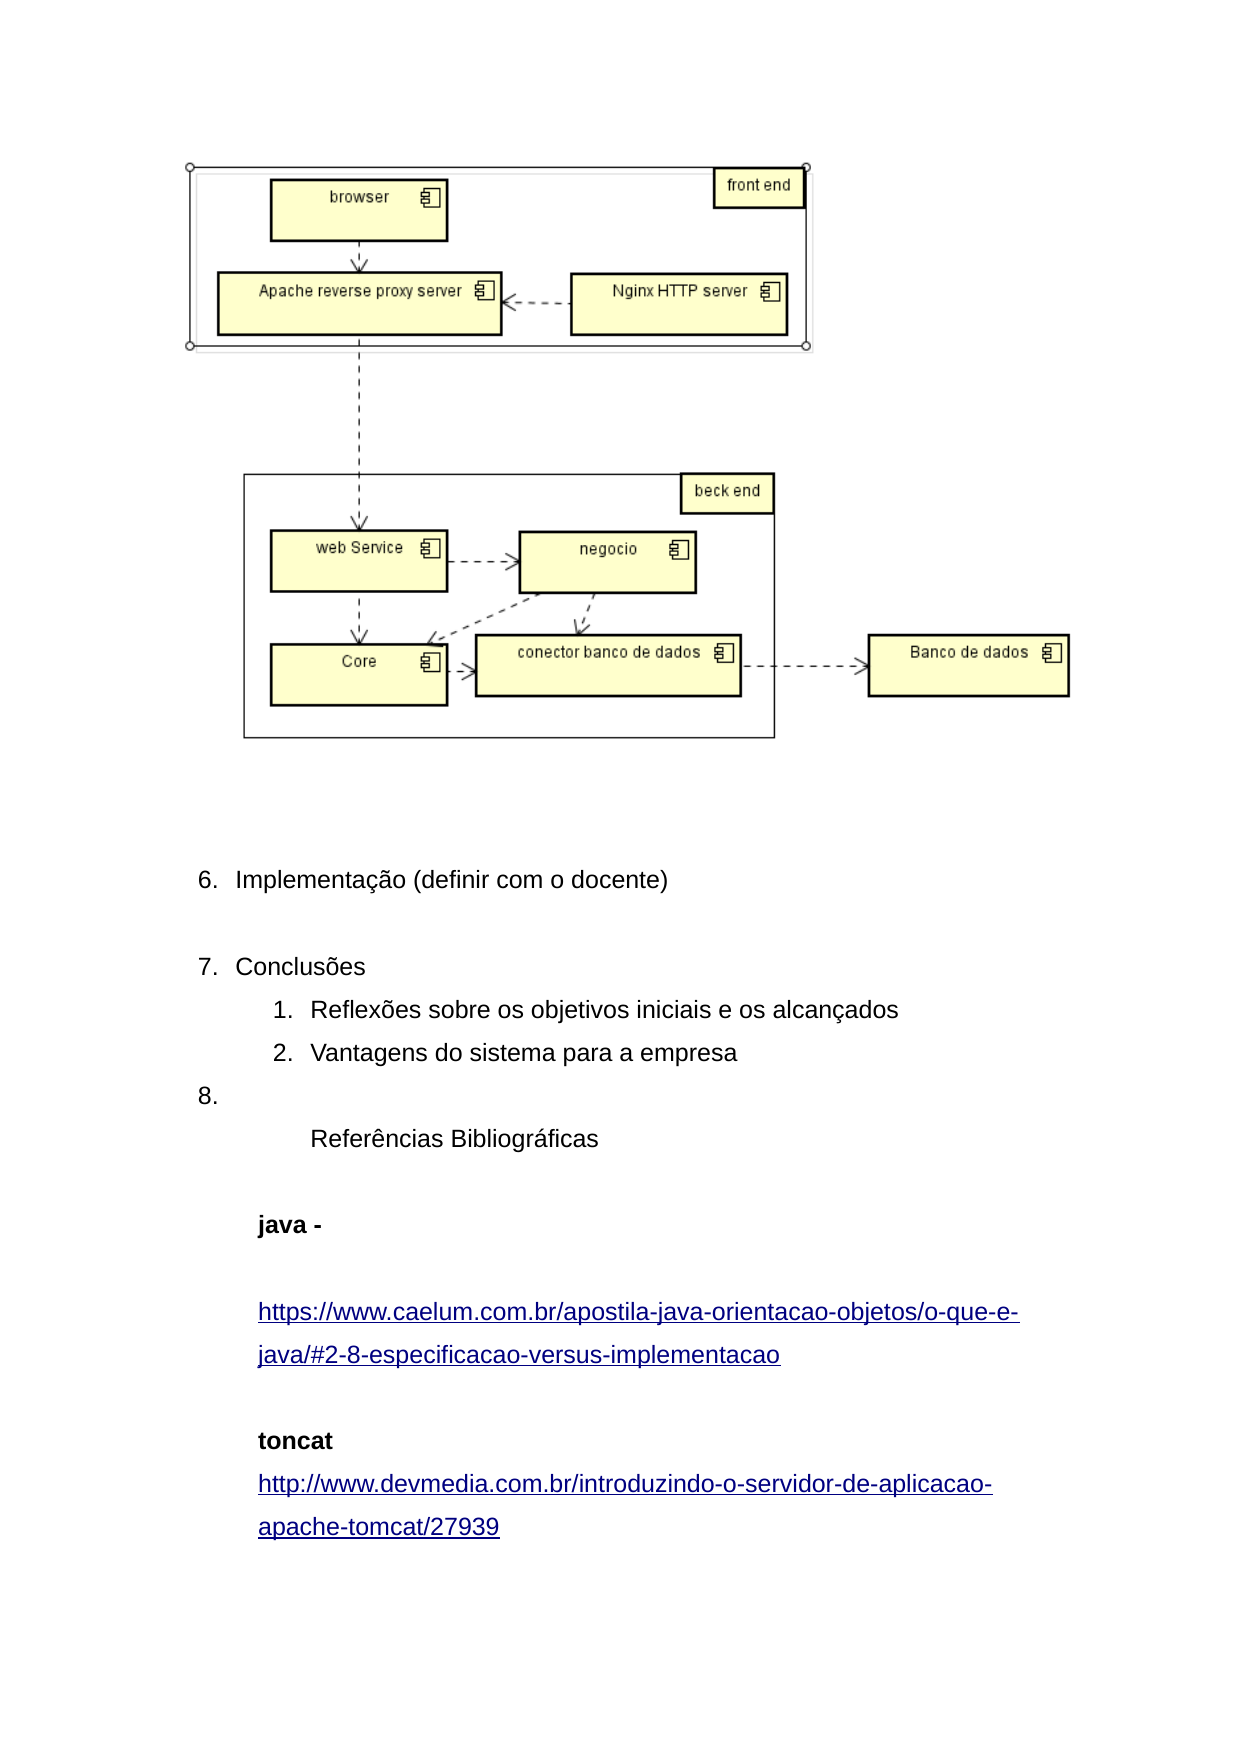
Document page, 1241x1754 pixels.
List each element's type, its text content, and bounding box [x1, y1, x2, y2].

picture [159, 147, 1086, 765]
list toncat [258, 1426, 1062, 1455]
list Referências Bibliográficas [273, 1124, 1062, 1153]
list https://www.caelum.com.br/apostila-java-orientacao-objetos/o-que-e-java/#2-8-especificacao-versus-implementacao [258, 1297, 1062, 1368]
list Conclusões [198, 952, 1062, 980]
list Reflexões sobre os objetivos iniciais e os alcançados [273, 995, 1062, 1023]
list Vantagens do sistema para a empresa [273, 1038, 1062, 1067]
list java - [258, 1210, 1062, 1239]
list http://www.devmedia.com.br/introduzindo-o-servidor-de-aplicacao-apache-tomcat/27939 [258, 1469, 1062, 1541]
list Implementação (definir com o docente) [198, 865, 1062, 894]
